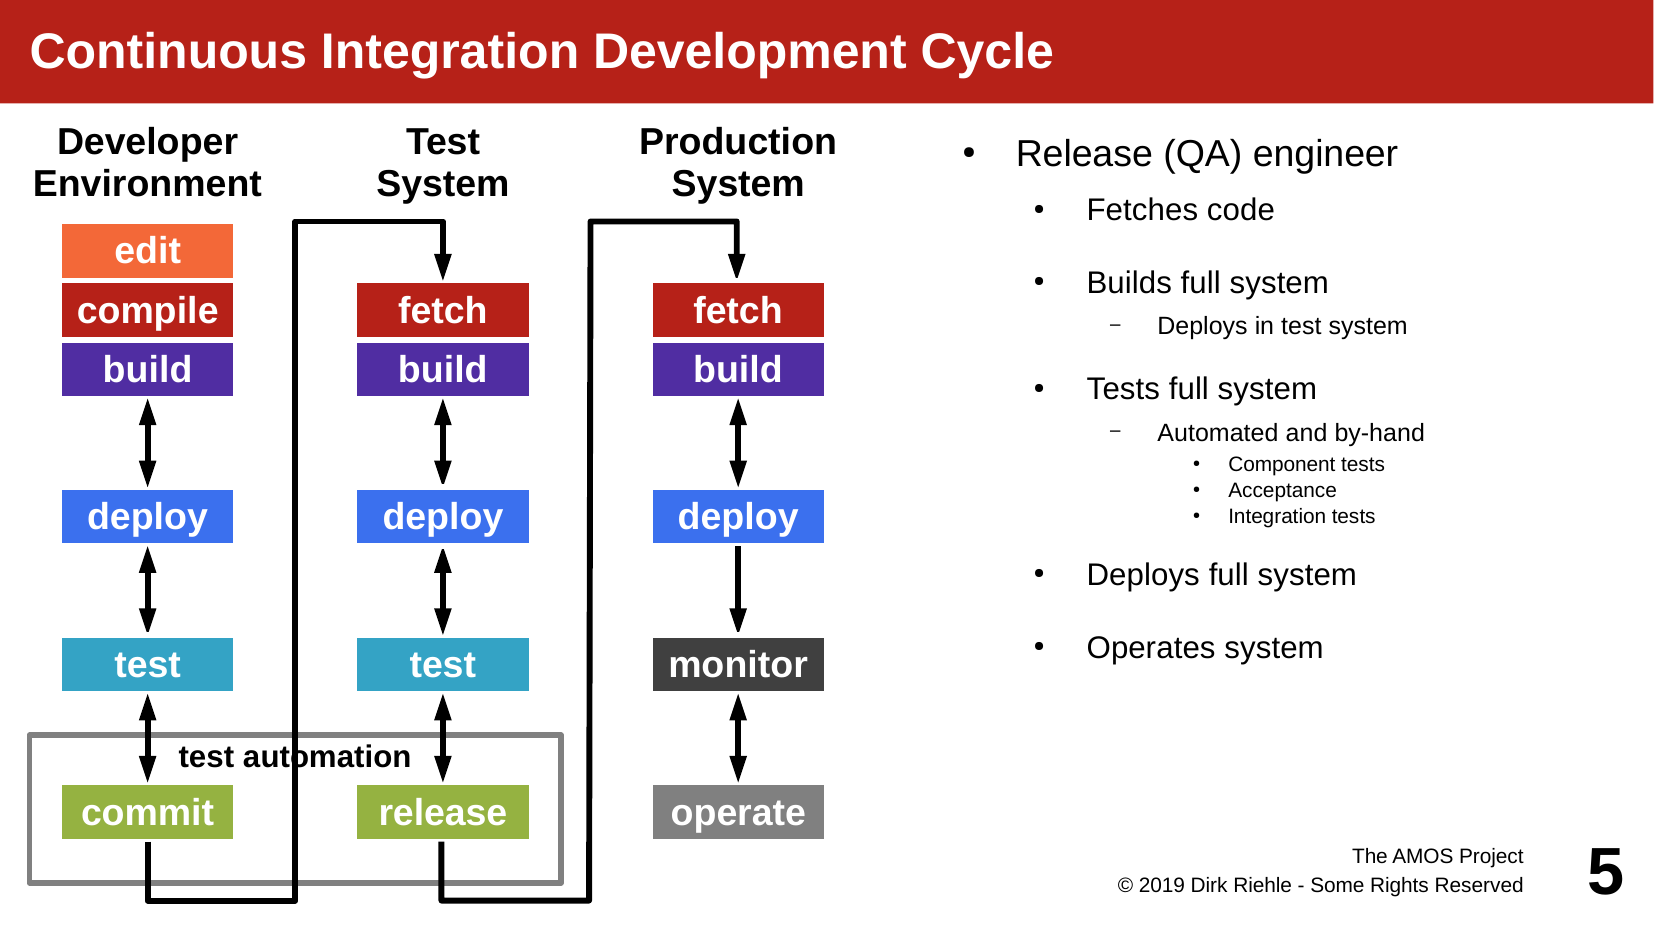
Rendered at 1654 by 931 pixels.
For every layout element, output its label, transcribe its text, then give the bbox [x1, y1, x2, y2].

title Continuous Integration Development Cycle [0, 0, 1654, 104]
text_box build [649, 340, 827, 399]
text_box test automation [444, 735, 562, 883]
text_box deploy [649, 487, 827, 547]
text_box monitor [649, 634, 827, 694]
text_box fetch [649, 280, 827, 340]
text_box compile [59, 280, 237, 339]
text_box Test System [324, 103, 562, 222]
text_box operate [649, 782, 827, 842]
text_box test [59, 634, 237, 694]
text_box test automation [149, 735, 292, 883]
text_box test automation [29, 735, 147, 883]
text_box deploy [59, 487, 237, 547]
text_box test automation [298, 735, 442, 883]
text_box Production System [620, 103, 857, 222]
text_box fetch [354, 280, 532, 340]
text_box build [59, 339, 237, 399]
text_box Developer Environment [29, 103, 266, 222]
text_box deploy [354, 487, 532, 547]
text_box build [354, 340, 532, 399]
text_box release [354, 782, 532, 842]
list Release (QA) engineer Fetches code Builds full system Deploys in test system Tests full system Automated and by-hand Component tests Acceptance Integration tests Deploys full system Operates system [944, 132, 1625, 798]
text_box edit [59, 222, 237, 280]
text_box test [354, 634, 532, 694]
text_box commit [59, 782, 237, 842]
